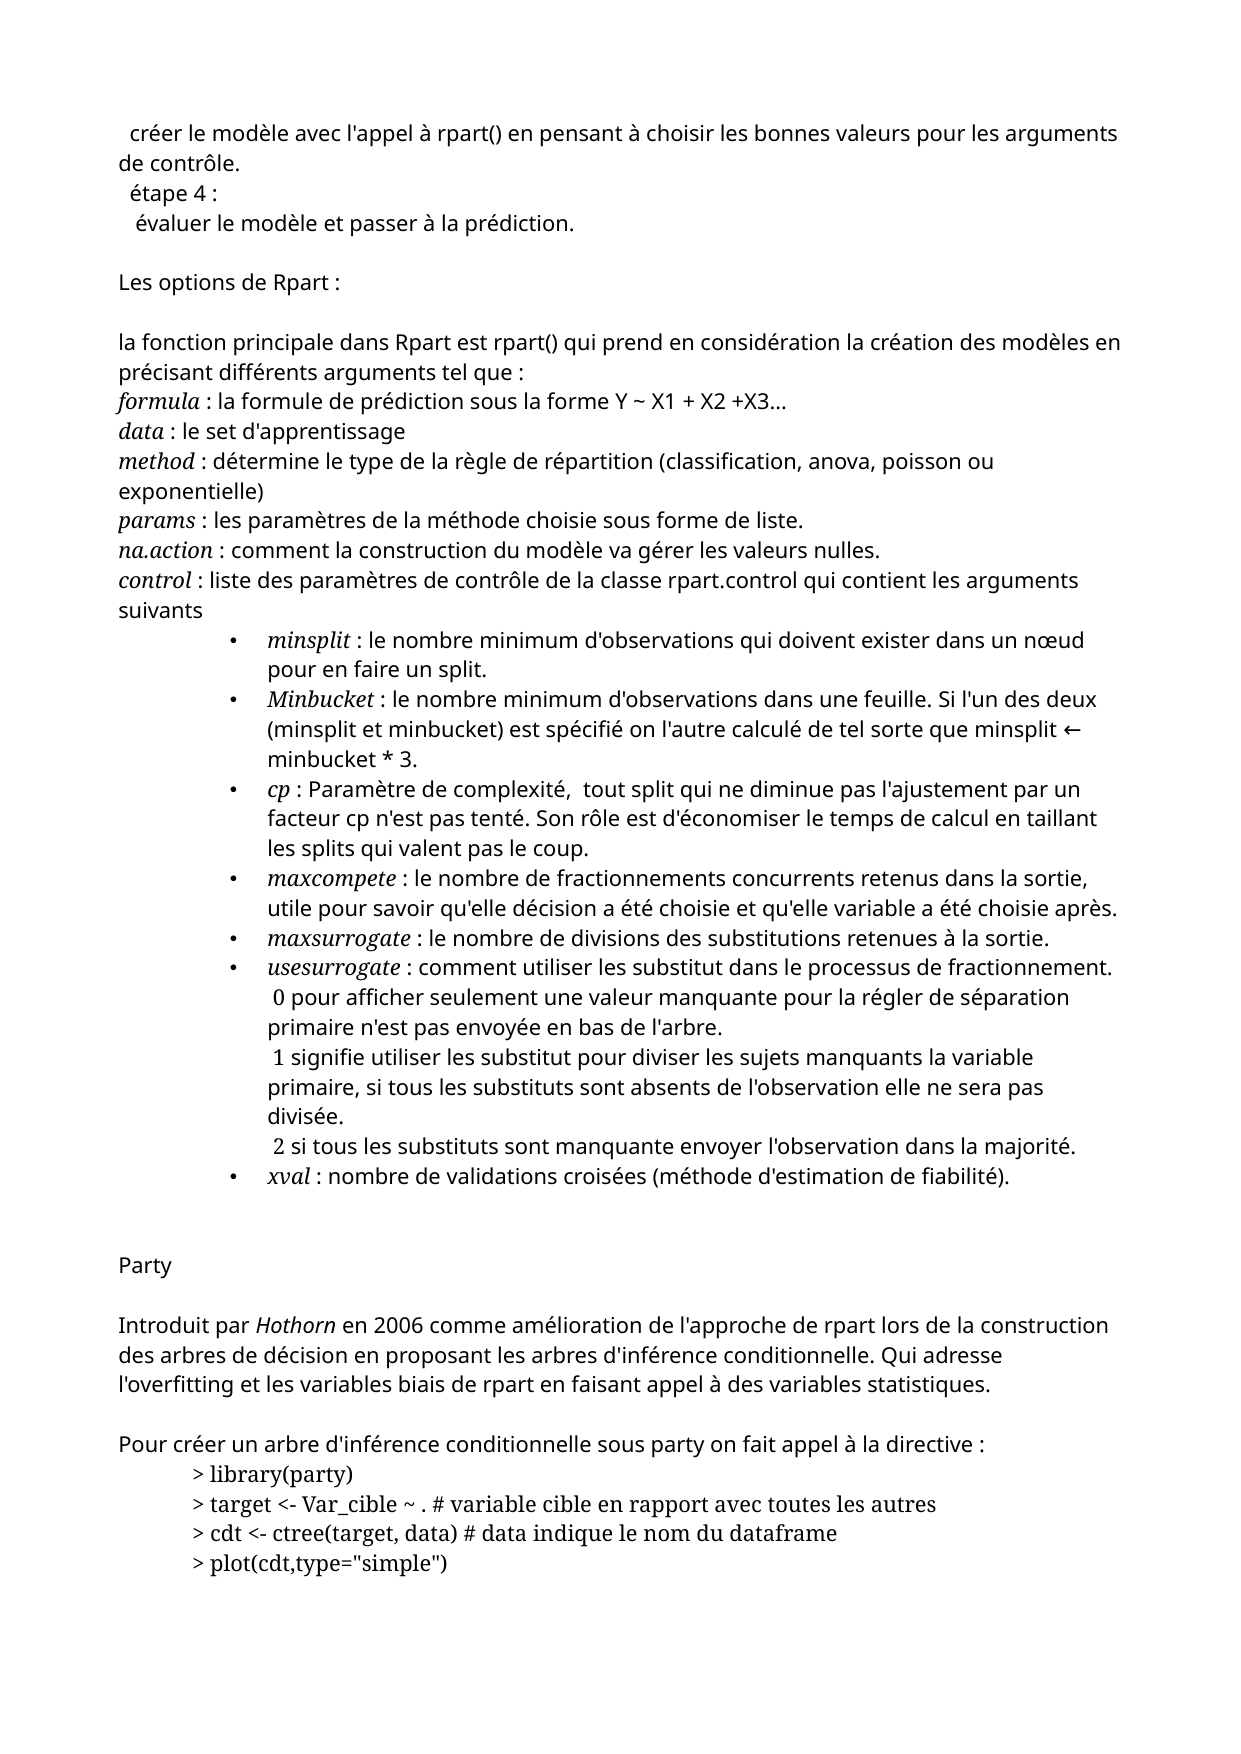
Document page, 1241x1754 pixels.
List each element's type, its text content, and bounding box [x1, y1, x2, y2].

text > plot(cdt,type="simple") [118, 1548, 1123, 1578]
text params : les paramètres de la méthode choisie sous forme de liste. na.action : comment la construction du modèle va gérer les valeurs nulles. control : liste des paramètres de contrôle de la classe rpart.control qui contient les arguments suivants [118, 505, 1123, 624]
text la fonction principale dans Rpart est rpart() qui prend en considération la création des modèles en précisant différents arguments tel que : [118, 327, 1123, 386]
list 2 si tous les substituts sont manquante envoyer l'observation dans la majorité. [229, 1131, 1123, 1161]
list usesurrogate : comment utiliser les substitut dans le processus de fractionnement. 0 pour afficher seulement une valeur manquante pour la régler de séparation primaire n'est pas envoyée en bas de l'arbre. 1 signifie utiliser les substitut pour diviser les sujets manquants la variable primaire, si tous les substituts sont absents de l'observation elle ne sera pas divisée. [229, 952, 1123, 1131]
list minsplit : le nombre minimum d'observations qui doivent exister dans un nœud pour en faire un split. [229, 624, 1123, 684]
text formula : la formule de prédiction sous la forme Y ~ X1 + X2 +X3… [118, 386, 1123, 416]
text Pour créer un arbre d'inférence conditionnelle sous party on fait appel à la directive : [118, 1429, 1123, 1459]
text > target <- Var_cible ~ . # variable cible en rapport avec toutes les autres [118, 1488, 1123, 1518]
text créer le modèle avec l'appel à rpart() en pensant à choisir les bonnes valeurs pour les arguments de contrôle. étape 4 : [118, 118, 1123, 207]
text data : le set d'apprentissage [118, 416, 1123, 446]
text > cdt <- ctree(target, data) # data indique le nom du dataframe [118, 1518, 1123, 1548]
list cp : Paramètre de complexité, tout split qui ne diminue pas l'ajustement par un facteur cp n'est pas tenté. Son rôle est d'économiser le temps de calcul en taillant les splits qui valent pas le coup. [229, 773, 1123, 863]
list Minbucket : le nombre minimum d'observations dans une feuille. Si l'un des deux (minsplit et minbucket) est spécifié on l'autre calculé de tel sorte que minsplit ← minbucket * 3. [229, 684, 1123, 773]
list xval : nombre de validations croisées (méthode d'estimation de fiabilité). [229, 1161, 1123, 1191]
list maxcompete : le nombre de fractionnements concurrents retenus dans la sortie, utile pour savoir qu'elle décision a été choisie et qu'elle variable a été choisie après. [229, 863, 1123, 922]
text > library(party) [118, 1459, 1123, 1488]
text Les options de Rpart : [118, 267, 1123, 297]
text method : détermine le type de la règle de répartition (classification, anova, poisson ou exponentielle) [118, 446, 1123, 505]
list maxsurrogate : le nombre de divisions des substitutions retenues à la sortie. [229, 922, 1123, 952]
text Party [118, 1250, 1123, 1280]
text Introduit par Hothorn en 2006 comme amélioration de l'approche de rpart lors de la construction des arbres de décision en proposant les arbres d'inférence conditionnelle. Qui adresse l'overfitting et les variables biais de rpart en faisant appel à des variables statistiques. [118, 1310, 1123, 1399]
text évaluer le modèle et passer à la prédiction. [118, 207, 1123, 237]
